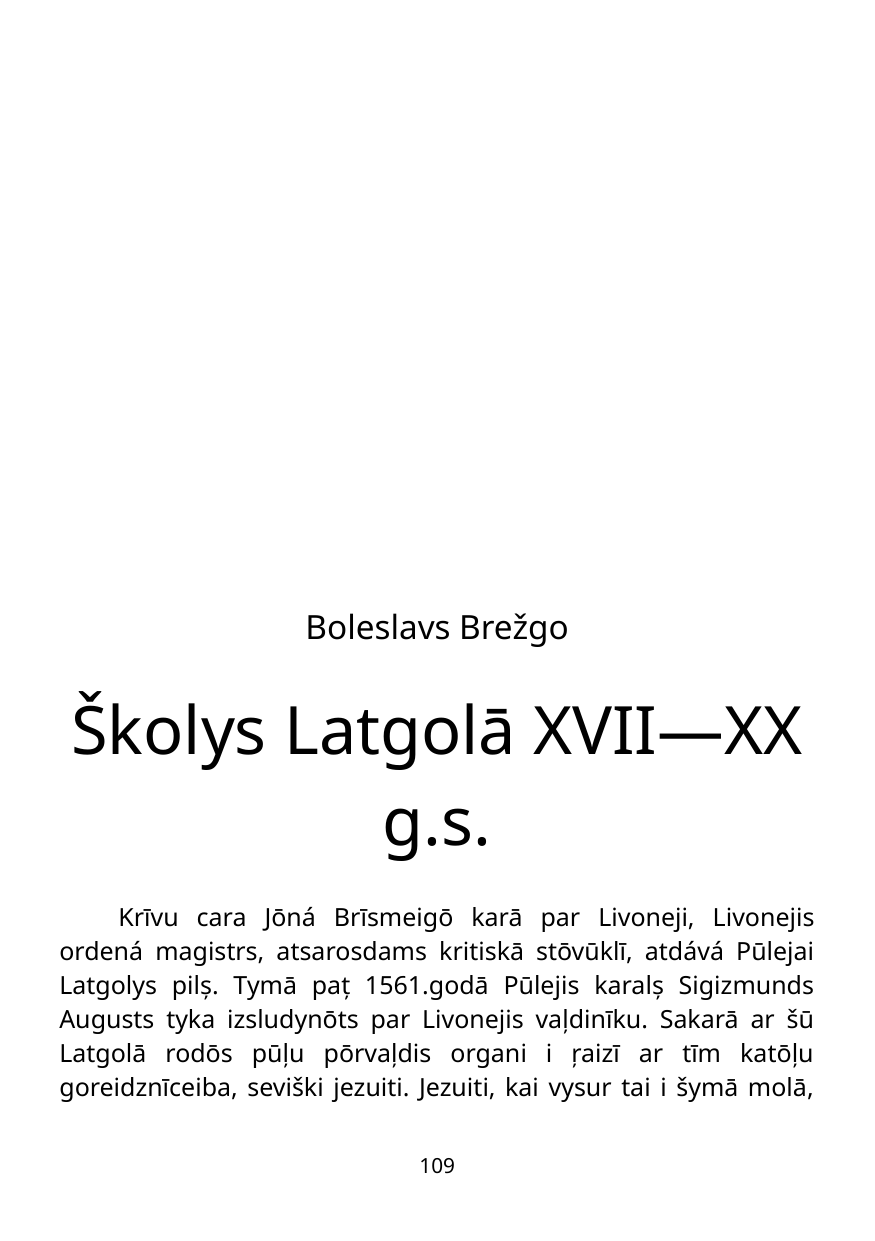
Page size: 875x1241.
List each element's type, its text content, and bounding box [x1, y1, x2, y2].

text Krīvu cara Jōná Brīsmeigō karā par Livoneji, Livonejis ordená magistrs, atsarosdams kritiskā stōvūklī, atdává Pūlejai Latgolys pilș. Tymā paț 1561.godā Pūlejis karalș Sigizmunds Augusts tyka izsludynōts par Livonejis vaļdinīku. Sakarā ar šū Latgolā rodōs pūļu pōrvaļdis organi i ŗaizī ar tīm katōļu goreidznīceiba, seviški jezuiti. Jezuiti, kai vysur tai i šymā molā, [59, 899, 815, 1104]
text Školys Latgolā XVII—XX g.s. [59, 683, 815, 865]
text Boleslavs Brežgo [59, 604, 815, 649]
